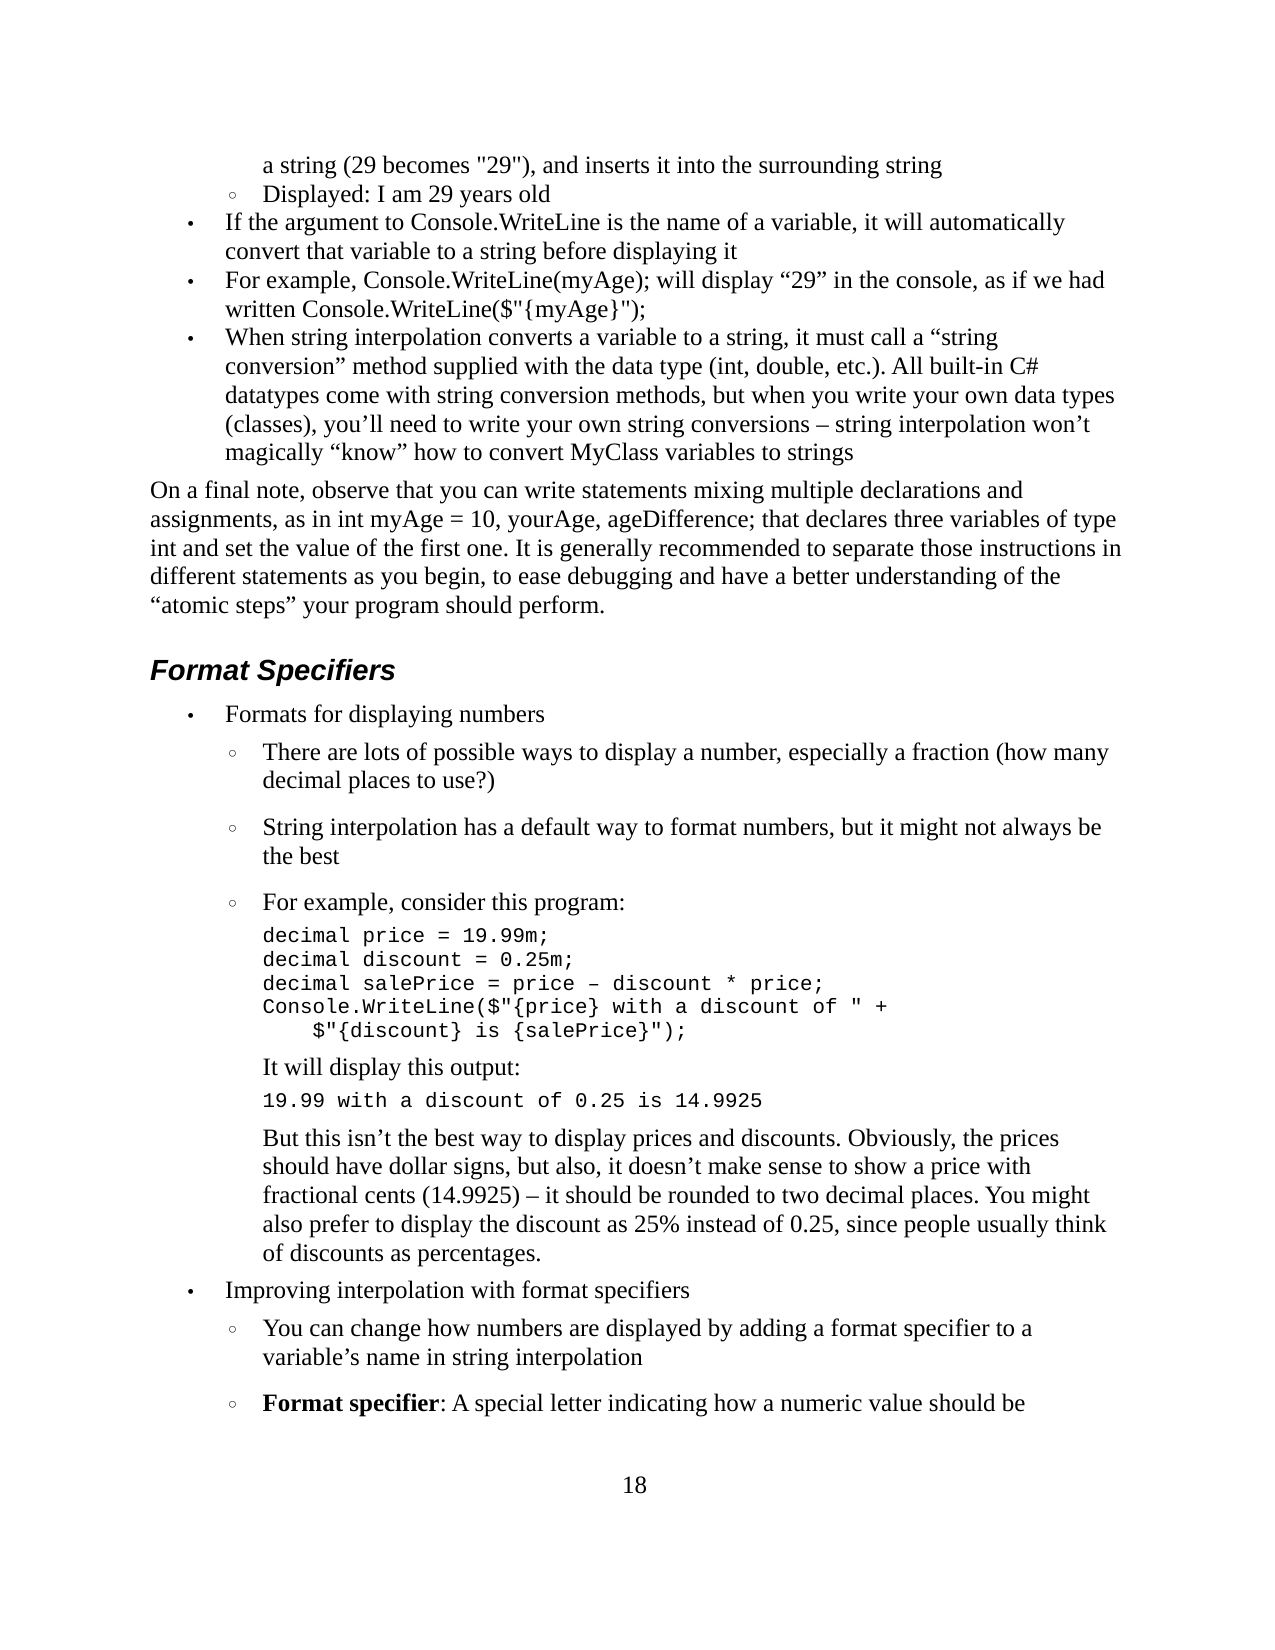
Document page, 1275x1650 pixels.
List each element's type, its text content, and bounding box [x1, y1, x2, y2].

list decimal price = 19.99m; [225, 925, 1125, 949]
subtitle Format Specifiers [150, 653, 1125, 686]
list But this isn’t the best way to display prices and discounts. Obviously, the prices should have dollar signs, but also, it doesn’t make sense to show a price with fractional cents (14.9925) – it should be rounded to two decimal places. You might also prefer to display the discount as 25% instead of 0.25, since people usually think of discounts as percentages. [225, 1123, 1125, 1266]
list Formats for displaying numbers [187, 699, 1125, 728]
list Improving interpolation with format specifiers [187, 1275, 1125, 1304]
text On a final note, observe that you can write statements mixing multiple declarations and assignments, as in int myAge = 10, yourAge, ageDifference; that declares three variables of type int and set the value of the first one. It is generally recommended to separate those instructions in different statements as you begin, to ease debugging and have a better understanding of the “atomic steps” your program should perform. [150, 475, 1125, 619]
list $"{discount} is {salePrice}"); [225, 1020, 1125, 1043]
list decimal discount = 0.25m; [225, 949, 1125, 972]
list If the argument to Console.WriteLine is the name of a variable, it will automatically convert that variable to a string before displaying it [187, 207, 1125, 265]
list a string (29 becomes "29"), and inserts it into the surrounding string [225, 150, 1125, 179]
list There are lots of possible ways to display a number, especially a fraction (how many decimal places to use?) [225, 737, 1125, 794]
list Displayed: I am 29 years old [225, 179, 1125, 207]
list 19.99 with a discount of 0.25 is 14.9925 [225, 1090, 1125, 1114]
list It will display this output: [225, 1052, 1125, 1081]
list When string interpolation converts a variable to a string, it must call a “string conversion” method supplied with the data type (int, double, etc.). All built-in C# datatypes come with string conversion methods, but when you write your own data types (classes), you’ll need to write your own string conversions – string interpolation won’t magically “know” how to convert MyClass variables to strings [187, 322, 1125, 466]
list String interpolation has a default way to format numbers, but it might not always be the best [225, 812, 1125, 869]
list You can change how numbers are displayed by adding a format specifier to a variable’s name in string interpolation [225, 1313, 1125, 1371]
list decimal salePrice = price – discount * price; [225, 972, 1125, 996]
list Console.WriteLine($"{price} with a discount of " + [225, 996, 1125, 1020]
list For example, Console.WriteLine(myAge); will display “29” in the console, as if we had written Console.WriteLine($"{myAge}"); [187, 265, 1125, 322]
list Format specifier: A special letter indicating how a numeric value should be [225, 1388, 1125, 1417]
list For example, consider this program: [225, 887, 1125, 916]
